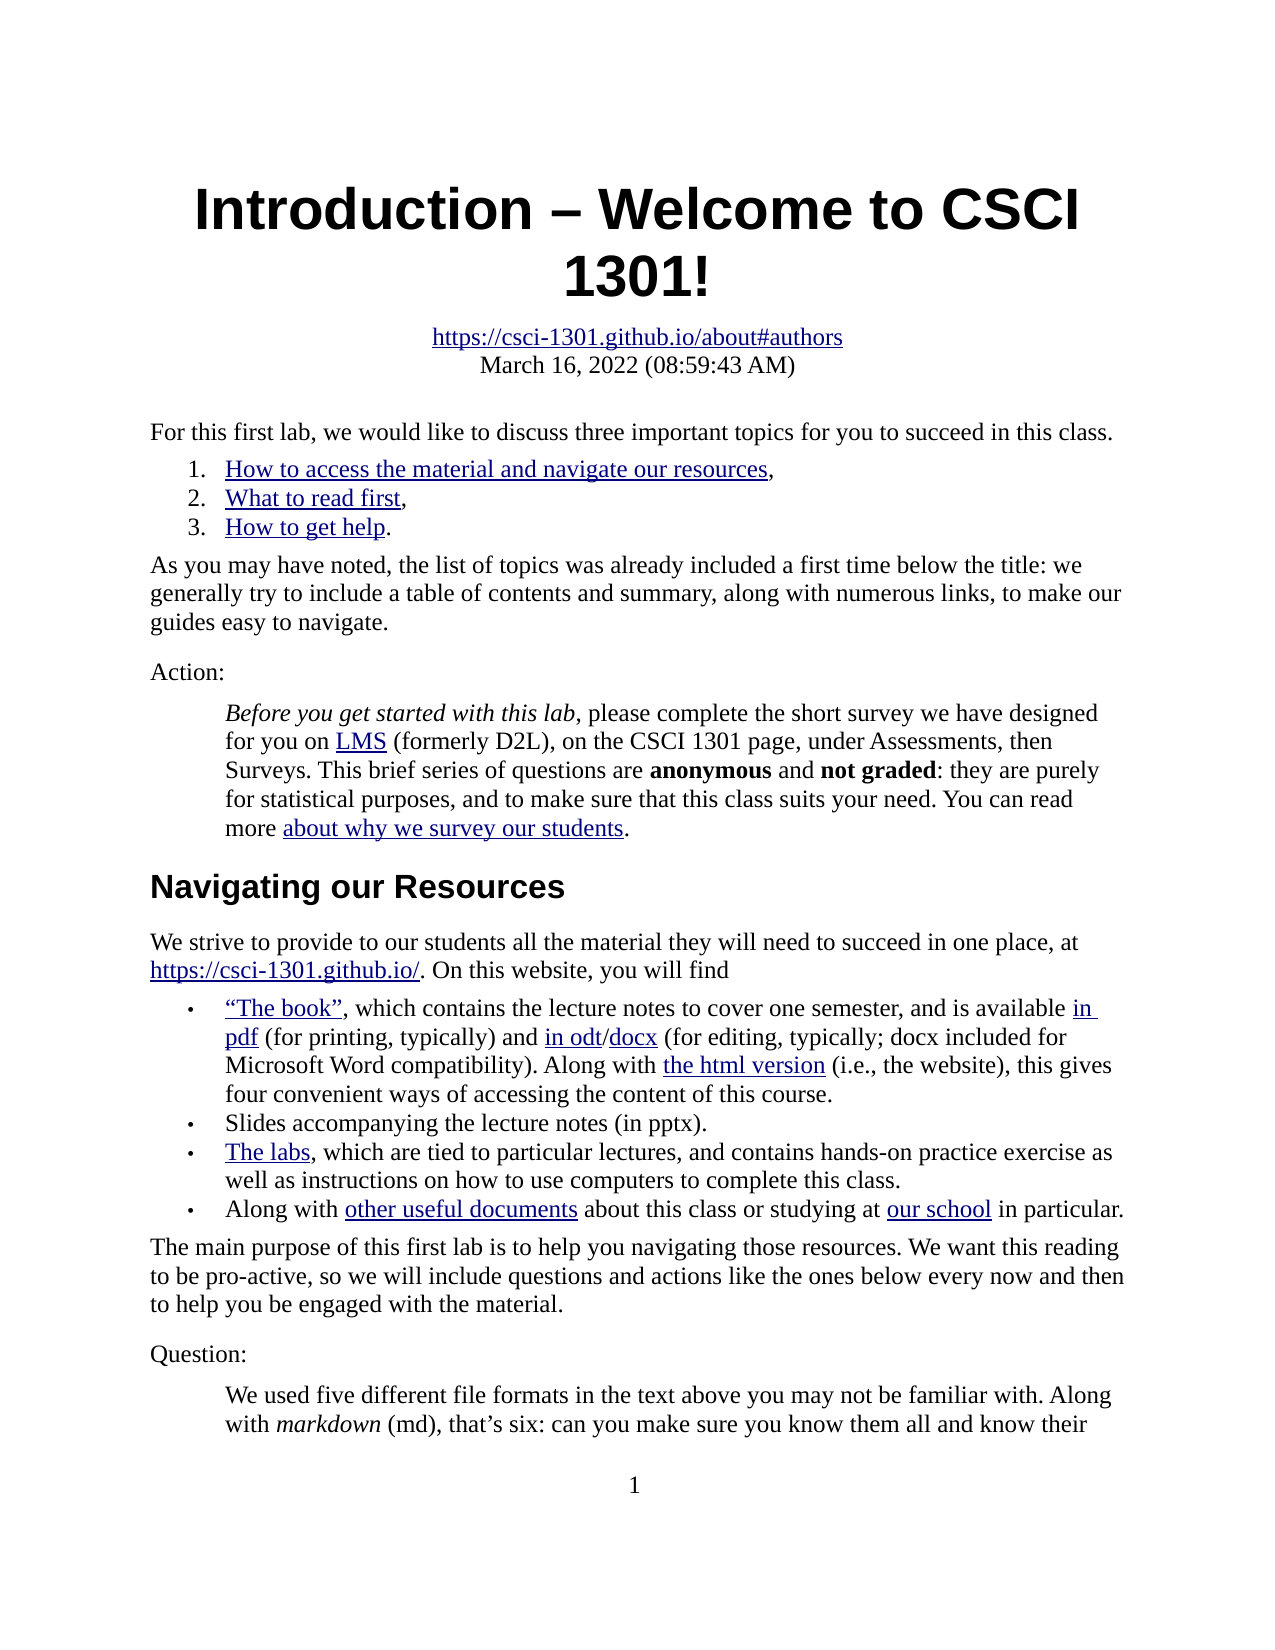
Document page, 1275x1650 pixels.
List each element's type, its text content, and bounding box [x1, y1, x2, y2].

text As you may have noted, the list of topics was already included a first time below the title: we generally try to include a table of contents and summary, along with numerous links, to make our guides easy to navigate. [150, 550, 1125, 636]
text We used five different file formats in the text above you may not be familiar with. Along with markdown (md), that’s six: can you make sure you know them all and know their [225, 1380, 1125, 1437]
text Question: [150, 1339, 1125, 1368]
list How to get help. [187, 512, 1125, 541]
subtitle Navigating our Resources [150, 866, 1125, 905]
list The labs, which are tied to particular lectures, and contains hands-on practice exercise as well as instructions on how to use computers to complete this class. [187, 1137, 1125, 1194]
list What to read first, [187, 483, 1125, 512]
title Introduction – Welcome to CSCI 1301! [150, 175, 1125, 309]
list Slides accompanying the lecture notes (in pptx). [187, 1108, 1125, 1137]
text Action: [150, 657, 1125, 686]
text Before you get started with this lab, please complete the short survey we have designed for you on LMS (formerly D2L), on the CSCI 1301 page, under Assessments, then Surveys. This brief series of questions are anonymous and not graded: they are purely for statistical purposes, and to make sure that this class suits your need. You can read more about why we survey our students. [225, 698, 1125, 841]
text The main purpose of this first lab is to help you navigating those resources. We want this reading to be pro-active, so we will include questions and actions like the ones below every now and then to help you be engaged with the material. [150, 1232, 1125, 1318]
list “The book”, which contains the lecture notes to cover one semester, and is available in pdf (for printing, typically) and in odt/docx (for editing, typically; docx included for Microsoft Word compatibility). Along with the html version (i.e., the website), this gives four convenient ways of accessing the content of this course. [187, 993, 1125, 1108]
list How to access the material and navigate our resources, [187, 454, 1125, 483]
text We strive to provide to our students all the material they will need to succeed in one place, at https://csci-1301.github.io/. On this website, you will find [150, 927, 1125, 984]
text https://csci-1301.github.io/about#authors [150, 322, 1125, 350]
list Along with other useful documents about this class or studying at our school in particular. [187, 1194, 1125, 1223]
text March 16, 2022 (08:59:43 AM) [150, 350, 1125, 379]
text For this first lab, we would like to discuss three important topics for you to succeed in this class. [150, 417, 1125, 446]
